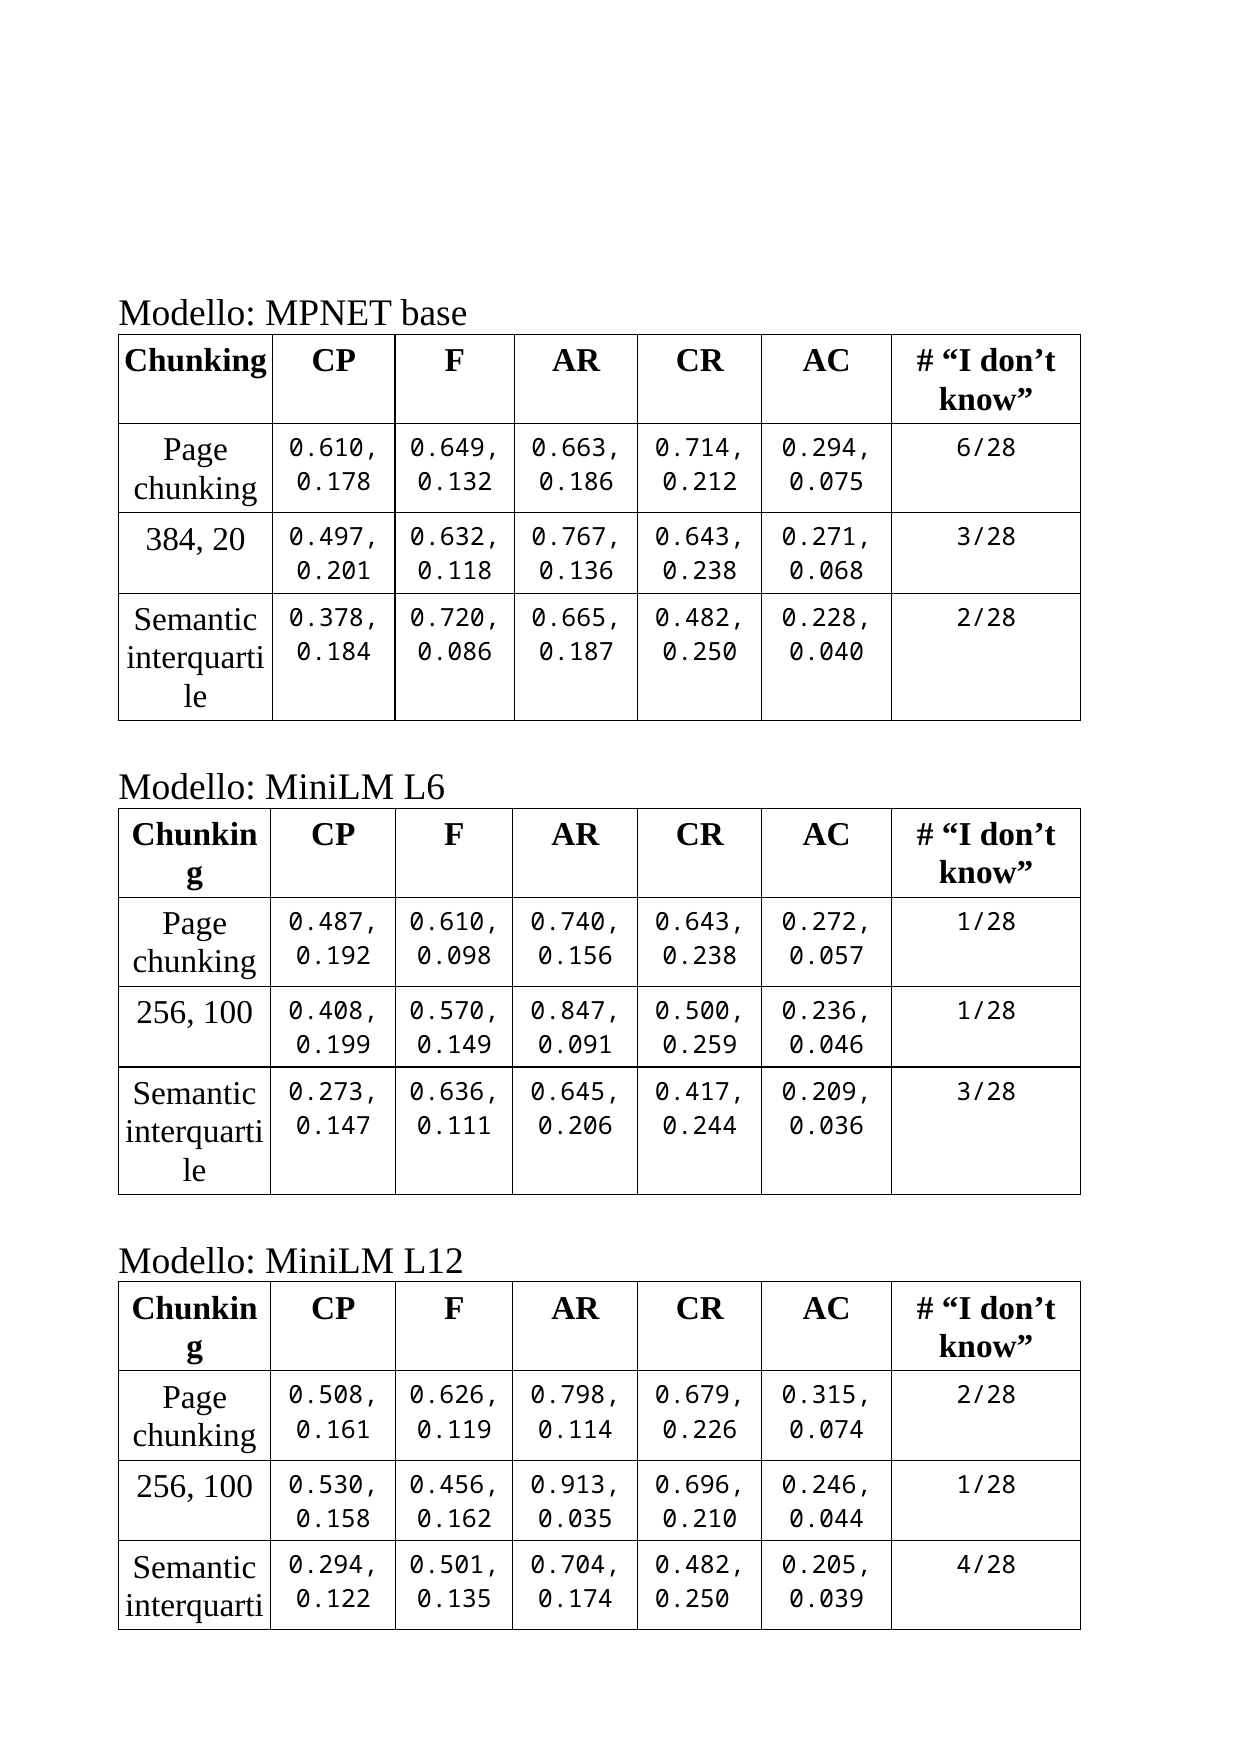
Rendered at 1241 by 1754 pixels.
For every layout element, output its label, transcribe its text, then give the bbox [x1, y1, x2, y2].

table_cell 0.246, 0.044 [762, 1461, 891, 1540]
table_cell 0.501, 0.135 [396, 1541, 512, 1629]
table_cell 0.720, 0.086 [396, 594, 514, 720]
table_cell 384, 20 [119, 513, 272, 593]
table_cell Page chunking [119, 424, 272, 512]
table_cell 4/28 [892, 1541, 1080, 1629]
table_cell 0.679, 0.226 [638, 1371, 761, 1459]
table_header AR [513, 809, 637, 897]
table_cell 0.500, 0.259 [638, 987, 761, 1066]
table_header # “I don’t know” [892, 335, 1080, 423]
table_cell 0.205, 0.039 [762, 1541, 891, 1629]
table_header AC [762, 809, 891, 897]
table_cell 0.408, 0.199 [271, 987, 395, 1066]
table_cell 0.272, 0.057 [762, 898, 891, 986]
table_cell 0.798, 0.114 [513, 1371, 637, 1459]
table_cell 6/28 [892, 424, 1080, 512]
table_header Chunking [119, 335, 272, 423]
table_cell 1/28 [892, 898, 1080, 986]
table_cell 0.294, 0.075 [762, 424, 891, 512]
text Modello: MiniLM L12 [118, 1238, 1122, 1281]
table_cell 3/28 [892, 513, 1080, 593]
table_cell 0.570, 0.149 [396, 987, 512, 1066]
table_cell 0.482, 0.250 [638, 594, 761, 720]
table_cell 2/28 [892, 1371, 1080, 1459]
table_header F [396, 809, 512, 897]
table_cell 0.417, 0.244 [638, 1068, 761, 1194]
table_header AC [762, 335, 891, 423]
table_cell 0.663, 0.186 [515, 424, 637, 512]
table_cell Page chunking [119, 898, 270, 986]
table_cell 0.704, 0.174 [513, 1541, 637, 1629]
table_cell 0.649, 0.132 [396, 424, 514, 512]
table_header # “I don’t know” [892, 809, 1080, 897]
table_header AR [515, 335, 637, 423]
table_cell 0.209, 0.036 [762, 1068, 891, 1194]
table_cell 0.696, 0.210 [638, 1461, 761, 1540]
table_header AR [513, 1282, 637, 1370]
text Modello: MiniLM L6 [118, 764, 1122, 807]
table_header CP [271, 1282, 395, 1370]
table_cell Semantic interquartile [119, 1068, 270, 1194]
table_cell 0.636, 0.111 [396, 1068, 512, 1194]
table_cell 0.714, 0.212 [638, 424, 761, 512]
table_header CR [638, 1282, 761, 1370]
table_header Chunking [119, 1282, 270, 1370]
table_cell 0.273, 0.147 [271, 1068, 395, 1194]
table_cell 2/28 [892, 594, 1080, 720]
table_cell 0.847, 0.091 [513, 987, 637, 1066]
table_cell Semantic interquarti [119, 1541, 270, 1629]
table_cell 0.913, 0.035 [513, 1461, 637, 1540]
text Modello: MPNET base [118, 291, 1122, 334]
table_cell 0.487, 0.192 [271, 898, 395, 986]
table_header F [396, 335, 514, 423]
table_cell 0.228, 0.040 [762, 594, 891, 720]
table_cell 0.767, 0.136 [515, 513, 637, 593]
table_cell 0.271, 0.068 [762, 513, 891, 593]
table_cell 256, 100 [119, 1461, 270, 1540]
table_cell 0.508, 0.161 [271, 1371, 395, 1459]
table_cell 0.378, 0.184 [273, 594, 394, 720]
table_cell 0.740, 0.156 [513, 898, 637, 986]
table_cell 3/28 [892, 1068, 1080, 1194]
table_cell Semantic interquartile [119, 594, 272, 720]
table_cell 1/28 [892, 987, 1080, 1066]
table_cell 0.497, 0.201 [273, 513, 394, 593]
table_cell 0.626, 0.119 [396, 1371, 512, 1459]
table_header F [396, 1282, 512, 1370]
table_cell 0.632, 0.118 [396, 513, 514, 593]
table_header CP [273, 335, 394, 423]
table_header CP [271, 809, 395, 897]
table_cell 0.665, 0.187 [515, 594, 637, 720]
table_cell 0.236, 0.046 [762, 987, 891, 1066]
table_cell 0.645, 0.206 [513, 1068, 637, 1194]
table_cell 256, 100 [119, 987, 270, 1066]
table_cell 0.643, 0.238 [638, 898, 761, 986]
table_cell 0.643, 0.238 [638, 513, 761, 593]
table_cell 0.530, 0.158 [271, 1461, 395, 1540]
table_cell 0.482, 0.250 [638, 1541, 761, 1629]
table_cell 1/28 [892, 1461, 1080, 1540]
table_cell 0.315, 0.074 [762, 1371, 891, 1459]
table_header Chunking [119, 809, 270, 897]
table_header AC [762, 1282, 891, 1370]
table_cell 0.610, 0.098 [396, 898, 512, 986]
table_header CR [638, 335, 761, 423]
table_header CR [638, 809, 761, 897]
table_cell 0.294, 0.122 [271, 1541, 395, 1629]
table_cell 0.610, 0.178 [273, 424, 394, 512]
table_cell 0.456, 0.162 [396, 1461, 512, 1540]
table_cell Page chunking [119, 1371, 270, 1459]
table_header # “I don’t know” [892, 1282, 1080, 1370]
